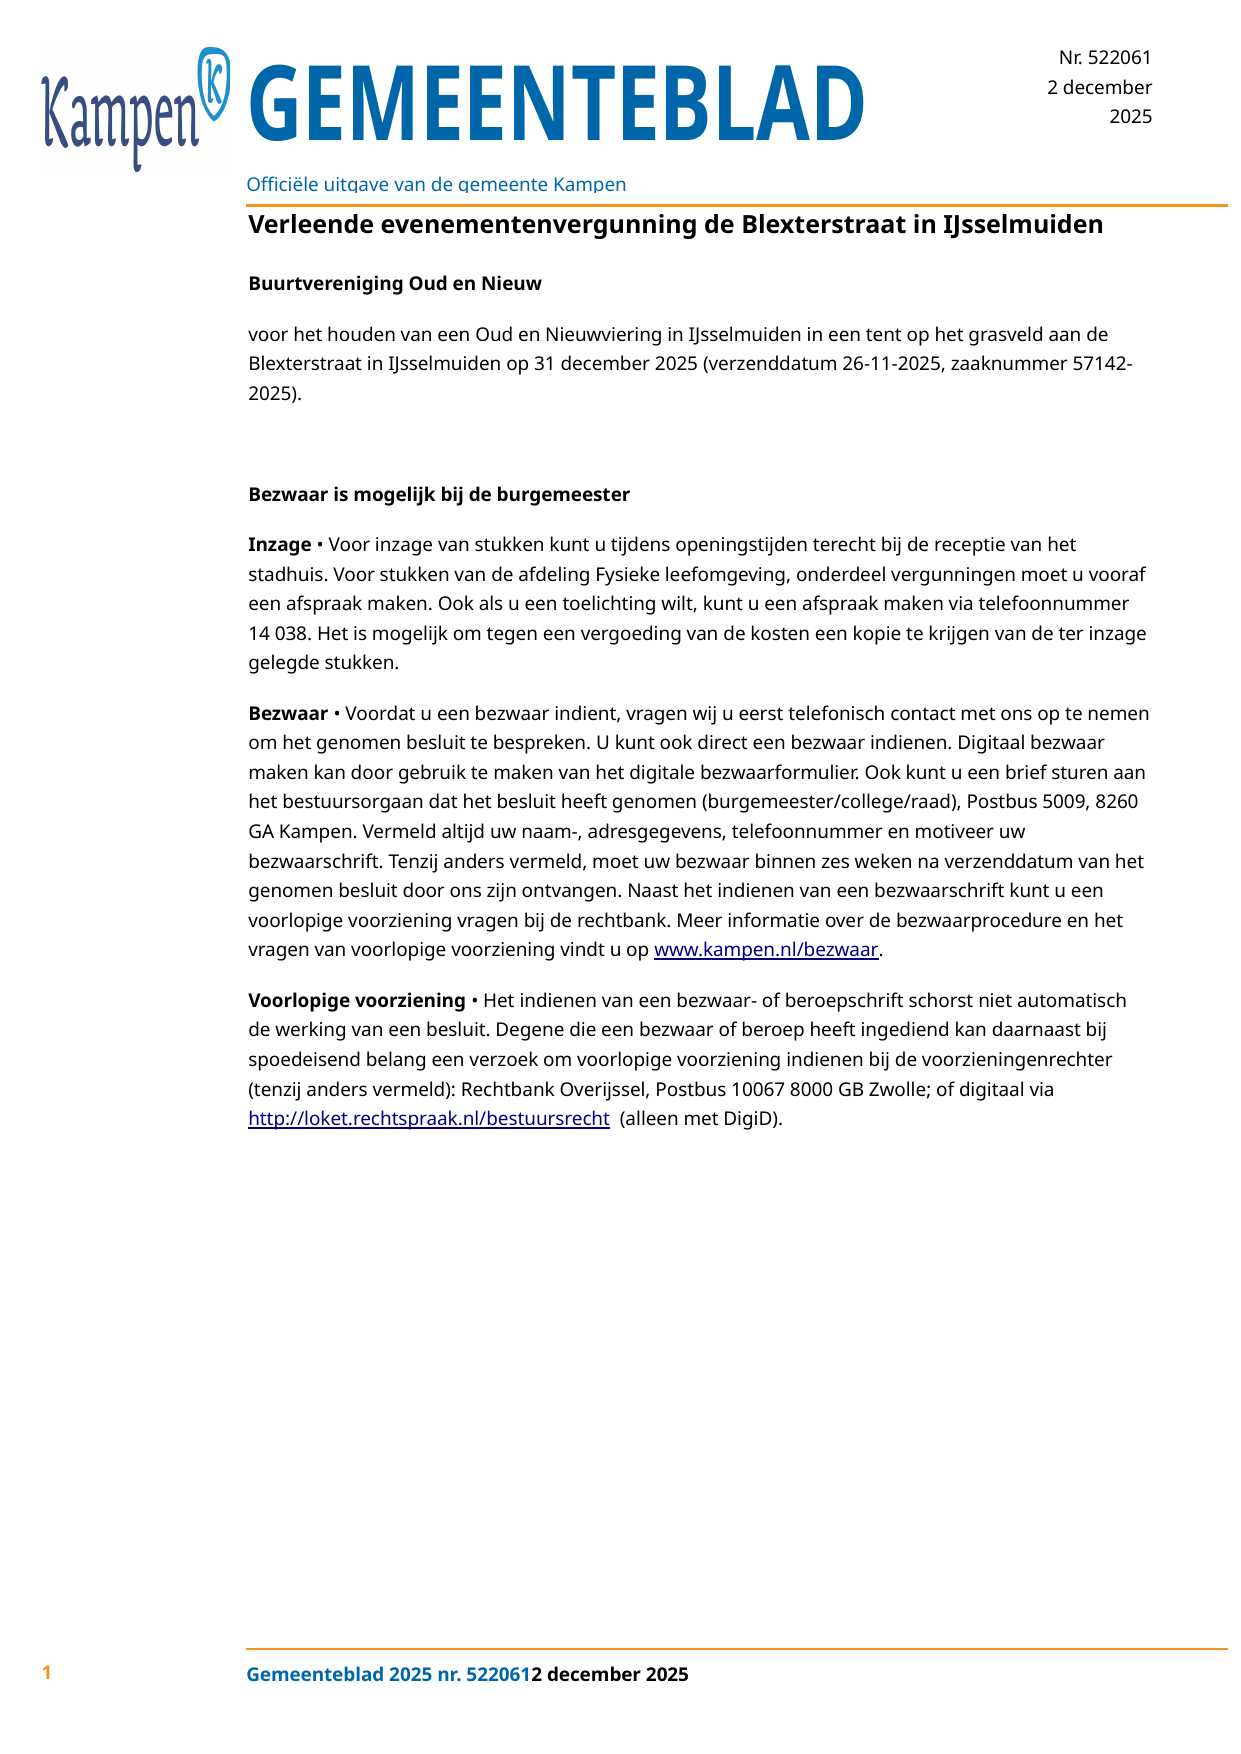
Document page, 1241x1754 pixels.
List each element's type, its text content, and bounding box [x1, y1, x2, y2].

text Inzage • Voor inzage van stukken kunt u tijdens openingstijden terecht bij de receptie van het stadhuis. Voor stukken van de afdeling Fysieke leefomgeving, onderdeel vergunningen moet u vooraf een afspraak maken. Ook als u een toelichting wilt, kunt u een afspraak maken via telefoonnummer 14 038. Het is mogelijk om tegen een vergoeding van de kosten een kopie te krijgen van de ter inzage gelegde stukken. [248, 531, 1152, 675]
text Bezwaar is mogelijk bij de burgemeester [248, 481, 1152, 506]
text Buurtvereniging Oud en Nieuw [248, 270, 1152, 296]
text voor het houden van een Oud en Nieuwviering in IJsselmuiden in een tent op het grasveld aan de Blexterstraat in IJsselmuiden op 31 december 2025 (verzenddatum 26-11-2025, zaaknummer 57142-2025). [248, 321, 1152, 406]
text Voorlopige voorziening • Het indienen van een bezwaar- of beroepschrift schorst niet automatisch de werking van een besluit. Degene die een bezwaar of beroep heeft ingediend kan daarnaast bij spoedeisend belang een verzoek om voorlopige voorziening indienen bij de voorzieningenrechter (tenzij anders vermeld): Rechtbank Overijssel, Postbus 10067 8000 GB Zwolle; of digitaal via http://loket.rechtspraak.nl/bestuursrecht (alleen met DigiD). [248, 987, 1152, 1131]
text Verleende evenementenvergunning de Blexterstraat in IJsselmuiden [248, 207, 1152, 241]
picture [41, 47, 231, 172]
text Bezwaar • Voordat u een bezwaar indient, vragen wij u eerst telefonisch contact met ons op te nemen om het genomen besluit te bespreken. U kunt ook direct een bezwaar indienen. Digitaal bezwaar maken kan door gebruik te maken van het digitale bezwaarformulier. Ook kunt u een brief sturen aan het bestuursorgaan dat het besluit heeft genomen (burgemeester/college/raad), Postbus 5009, 8260 GA Kampen. Vermeld altijd uw naam-, adresgegevens, telefoonnummer en motiveer uw bezwaarschrift. Tenzij anders vermeld, moet uw bezwaar binnen zes weken na verzenddatum van het genomen besluit door ons zijn ontvangen. Naast het indienen van een bezwaarschrift kunt u een voorlopige voorziening vragen bij de rechtbank. Meer informatie over de bezwaarprocedure en het vragen van voorlopige voorziening vindt u op www.kampen.nl/bezwaar. [248, 700, 1152, 962]
